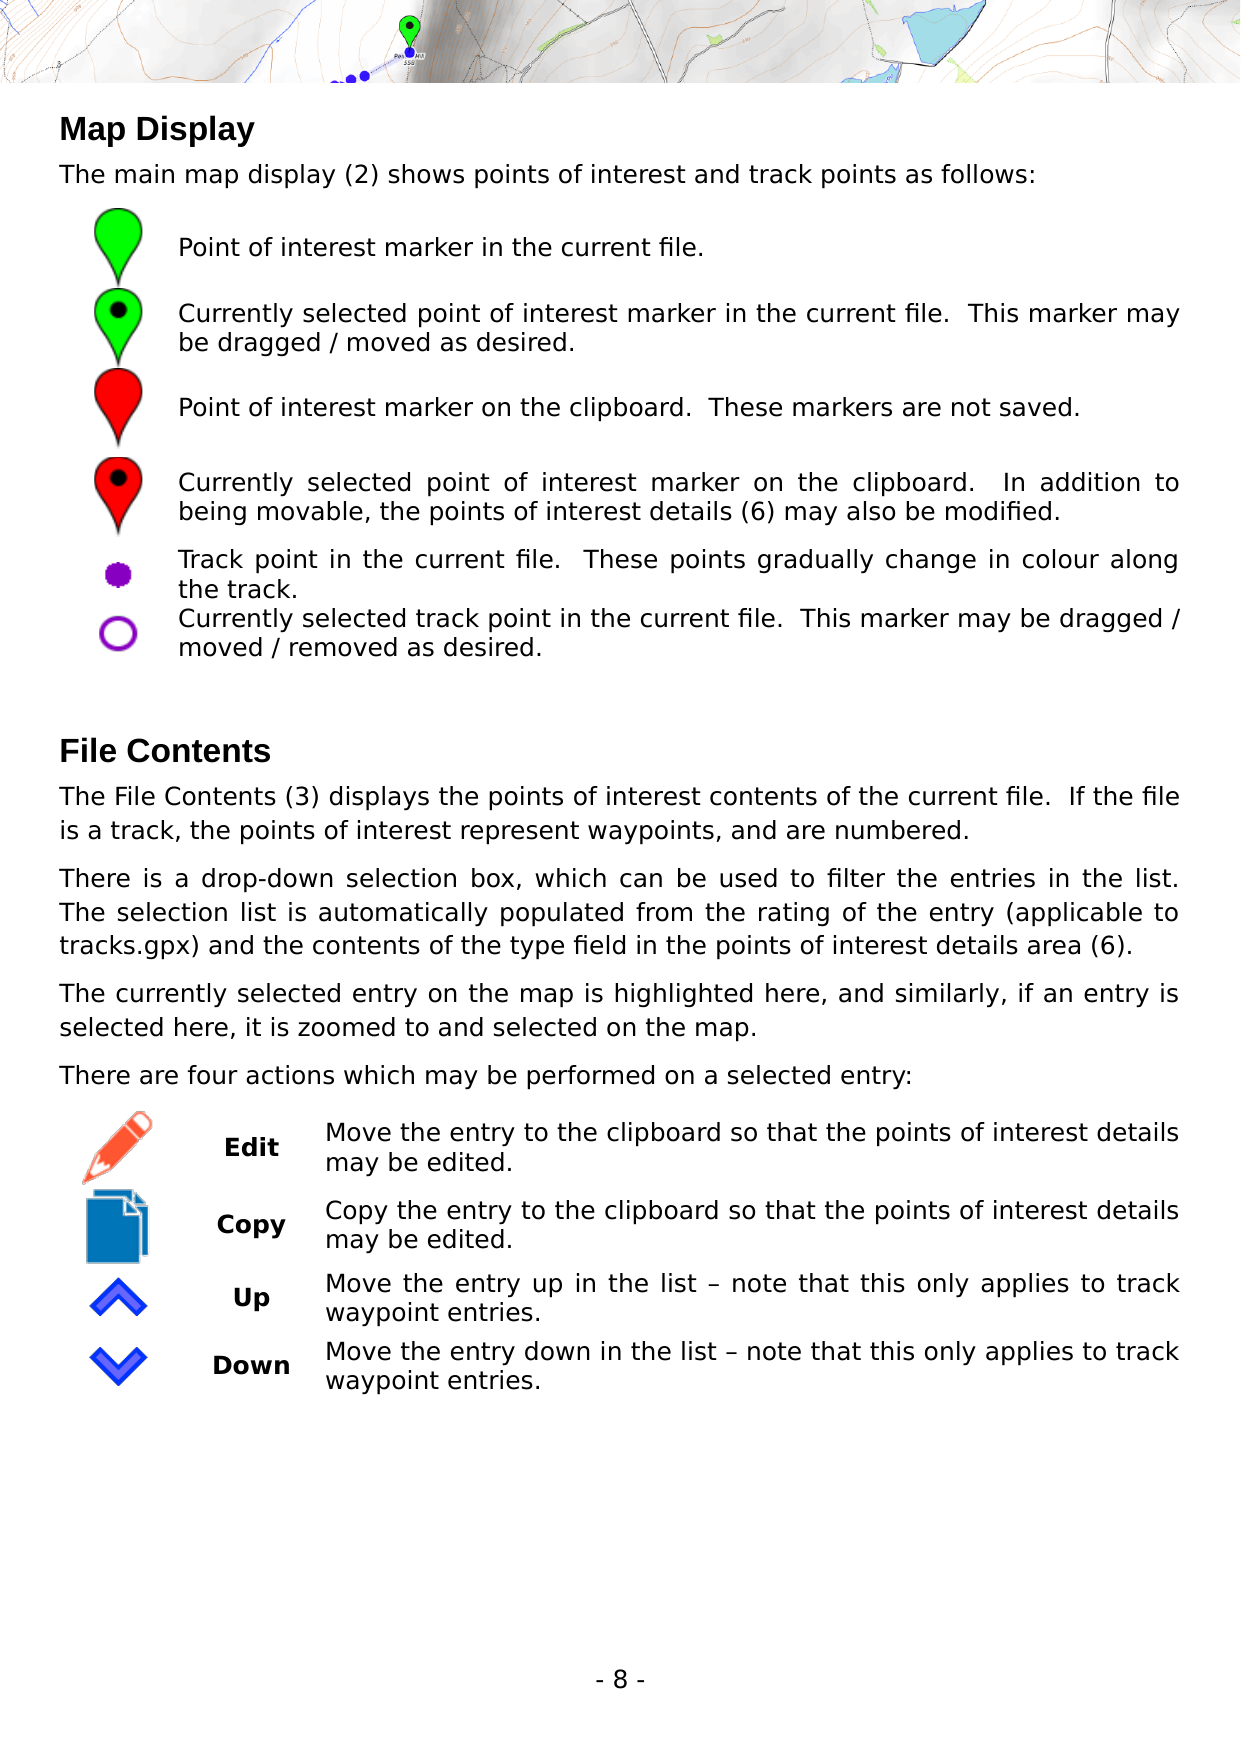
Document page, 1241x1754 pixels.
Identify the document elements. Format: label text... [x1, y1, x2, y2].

text The currently selected entry on the map is highlighted here, and similarly, if an entry is selected here, it is zoomed to and selected on the map. [59, 979, 1181, 1042]
table_cell [59, 368, 94, 448]
picture [0, 0, 1241, 83]
table_cell Currently selected point of interest marker on the clipboard. In addition to being movable, the points of interest details (6) may also be modified. [178, 448, 1181, 546]
table_cell [153, 1264, 178, 1332]
table_header [59, 1109, 79, 1186]
table_cell Track point in the current file. These points gradually change in colour along the track. [178, 546, 1181, 604]
table_header [157, 1109, 178, 1186]
table_cell [59, 1186, 79, 1264]
table_header Point of interest marker in the current file. [178, 208, 1181, 288]
table_cell Currently selected point of interest marker in the current file. This marker may be dragged / moved as desired. [178, 288, 1181, 368]
table_cell Currently selected track point in the current file. This marker may be dragged / moved / removed as desired. [178, 604, 1181, 662]
table_cell [59, 1264, 84, 1332]
table_cell [59, 448, 178, 546]
picture [94, 457, 143, 537]
table_cell [59, 288, 94, 368]
table_cell Copy [178, 1186, 325, 1264]
text There is a drop-down selection box, which can be used to filter the entries in the list. The selection list is automatically populated from the rating of the entry (applicable to tracks.gpx) and the contents of the type field in the points of interest details area (6). [59, 864, 1181, 960]
text The File Contents (3) displays the points of interest contents of the current file. If the file is a track, the points of interest represent waypoints, and are numbered. [59, 782, 1181, 845]
text The main map display (2) shows points of interest and track points as follows: [59, 160, 1181, 189]
table_cell [158, 1186, 178, 1264]
table_header [59, 208, 94, 288]
table_header [143, 208, 178, 288]
subtitle Map Display [59, 109, 1181, 148]
table_cell Down [178, 1332, 325, 1400]
picture [98, 613, 139, 653]
table_cell Move the entry up in the list – note that this only applies to track waypoint entries. [325, 1264, 1181, 1332]
table_cell [59, 1332, 84, 1400]
picture [79, 1109, 158, 1400]
table_cell Point of interest marker on the clipboard. These markers are not saved. [178, 368, 1181, 448]
table_cell [143, 368, 178, 448]
picture [104, 562, 133, 588]
table_cell [59, 604, 178, 662]
subtitle File Contents [59, 731, 1181, 770]
table_cell [153, 1332, 178, 1400]
table_cell Copy the entry to the clipboard so that the points of interest details may be edited. [325, 1186, 1181, 1264]
table_header Move the entry to the clipboard so that the points of interest details may be edited. [325, 1109, 1181, 1186]
table_cell [143, 288, 178, 368]
table_cell Up [178, 1264, 325, 1332]
table_header Edit [178, 1109, 325, 1186]
picture [94, 208, 143, 449]
table_cell [59, 546, 178, 604]
table_cell Move the entry down in the list – note that this only applies to track waypoint entries. [325, 1332, 1181, 1400]
text There are four actions which may be performed on a selected entry: [59, 1061, 1181, 1090]
